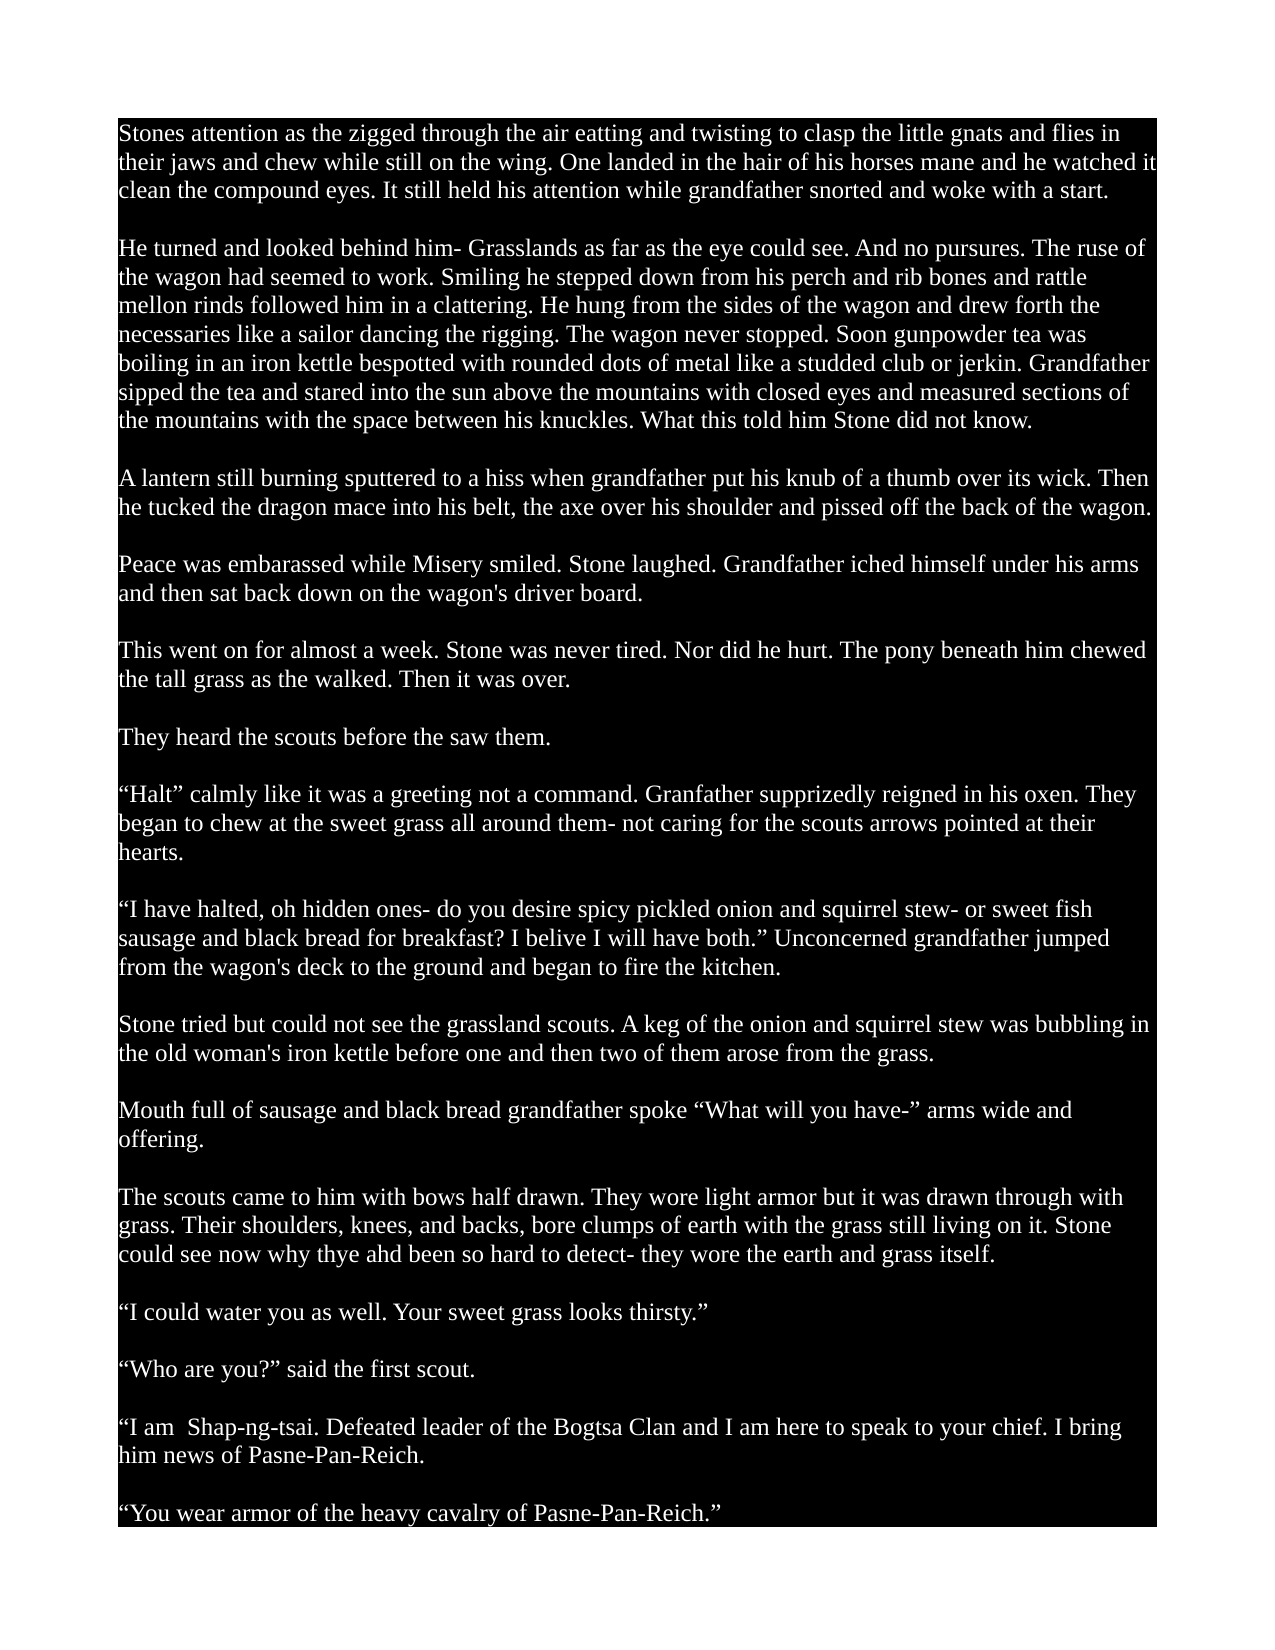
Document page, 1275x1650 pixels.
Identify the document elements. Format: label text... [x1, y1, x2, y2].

text Mouth full of sausage and black bread grandfather spoke “What will you have-” arms wide and offering. [118, 1096, 1157, 1153]
text “You wear armor of the heavy cavalry of Pasne-Pan-Reich.” [118, 1498, 1157, 1527]
text Stones attention as the zigged through the air eatting and twisting to clasp the little gnats and flies in their jaws and chew while still on the wing. One landed in the hair of his horses mane and he watched it clean the compound eyes. It still held his attention while grandfather snorted and woke with a start. He turned and looked behind him- Grasslands as far as the eye could see. And no pursures. The ruse of the wagon had seemed to work. Smiling he stepped down from his perch and rib bones and rattle mellon rinds followed him in a clattering. He hung from the sides of the wagon and drew forth the necessaries like a sailor dancing the rigging. The wagon never stopped. Soon gunpowder tea was boiling in an iron kettle bespotted with rounded dots of metal like a studded club or jerkin. Grandfather sipped the tea and stared into the sun above the mountains with closed eyes and measured sections of the mountains with the space between his knuckles. What this told him Stone did not know. [118, 118, 1157, 434]
text A lantern still burning sputtered to a hiss when grandfather put his knub of a thumb over its wick. Then he tucked the dragon mace into his belt, the axe over his shoulder and pissed off the back of the wagon. [118, 463, 1157, 521]
text Peace was embarassed while Misery smiled. Stone laughed. Grandfather iched himself under his arms and then sat back down on the wagon's driver board. This went on for almost a week. Stone was never tired. Nor did he hurt. The pony beneath him chewed the tall grass as the walked. Then it was over. [118, 549, 1157, 693]
text They heard the scouts before the saw them. “Halt” calmly like it was a greeting not a command. Granfather supprizedly reigned in his oxen. They began to chew at the sweet grass all around them- not caring for the scouts arrows pointed at their hearts. “I have halted, oh hidden ones- do you desire spicy pickled onion and squirrel stew- or sweet fish sausage and black bread for breakfast? I belive I will have both.” Unconcerned grandfather jumped from the wagon's deck to the ground and began to fire the kitchen. Stone tried but could not see the grassland scouts. A keg of the onion and squirrel stew was bubbling in the old woman's iron kettle before one and then two of them arose from the grass. [118, 722, 1157, 1067]
text The scouts came to him with bows half drawn. They wore light armor but it was drawn through with grass. Their shoulders, knees, and backs, bore clumps of earth with the grass still living on it. Stone could see now why thye ahd been so hard to detect- they wore the earth and grass itself. “I could water you as well. Your sweet grass looks thirsty.” “Who are you?” said the first scout. “I am Shap-ng-tsai. Defeated leader of the Bogtsa Clan and I am here to speak to your chief. I bring him news of Pasne-Pan-Reich. [118, 1182, 1157, 1469]
